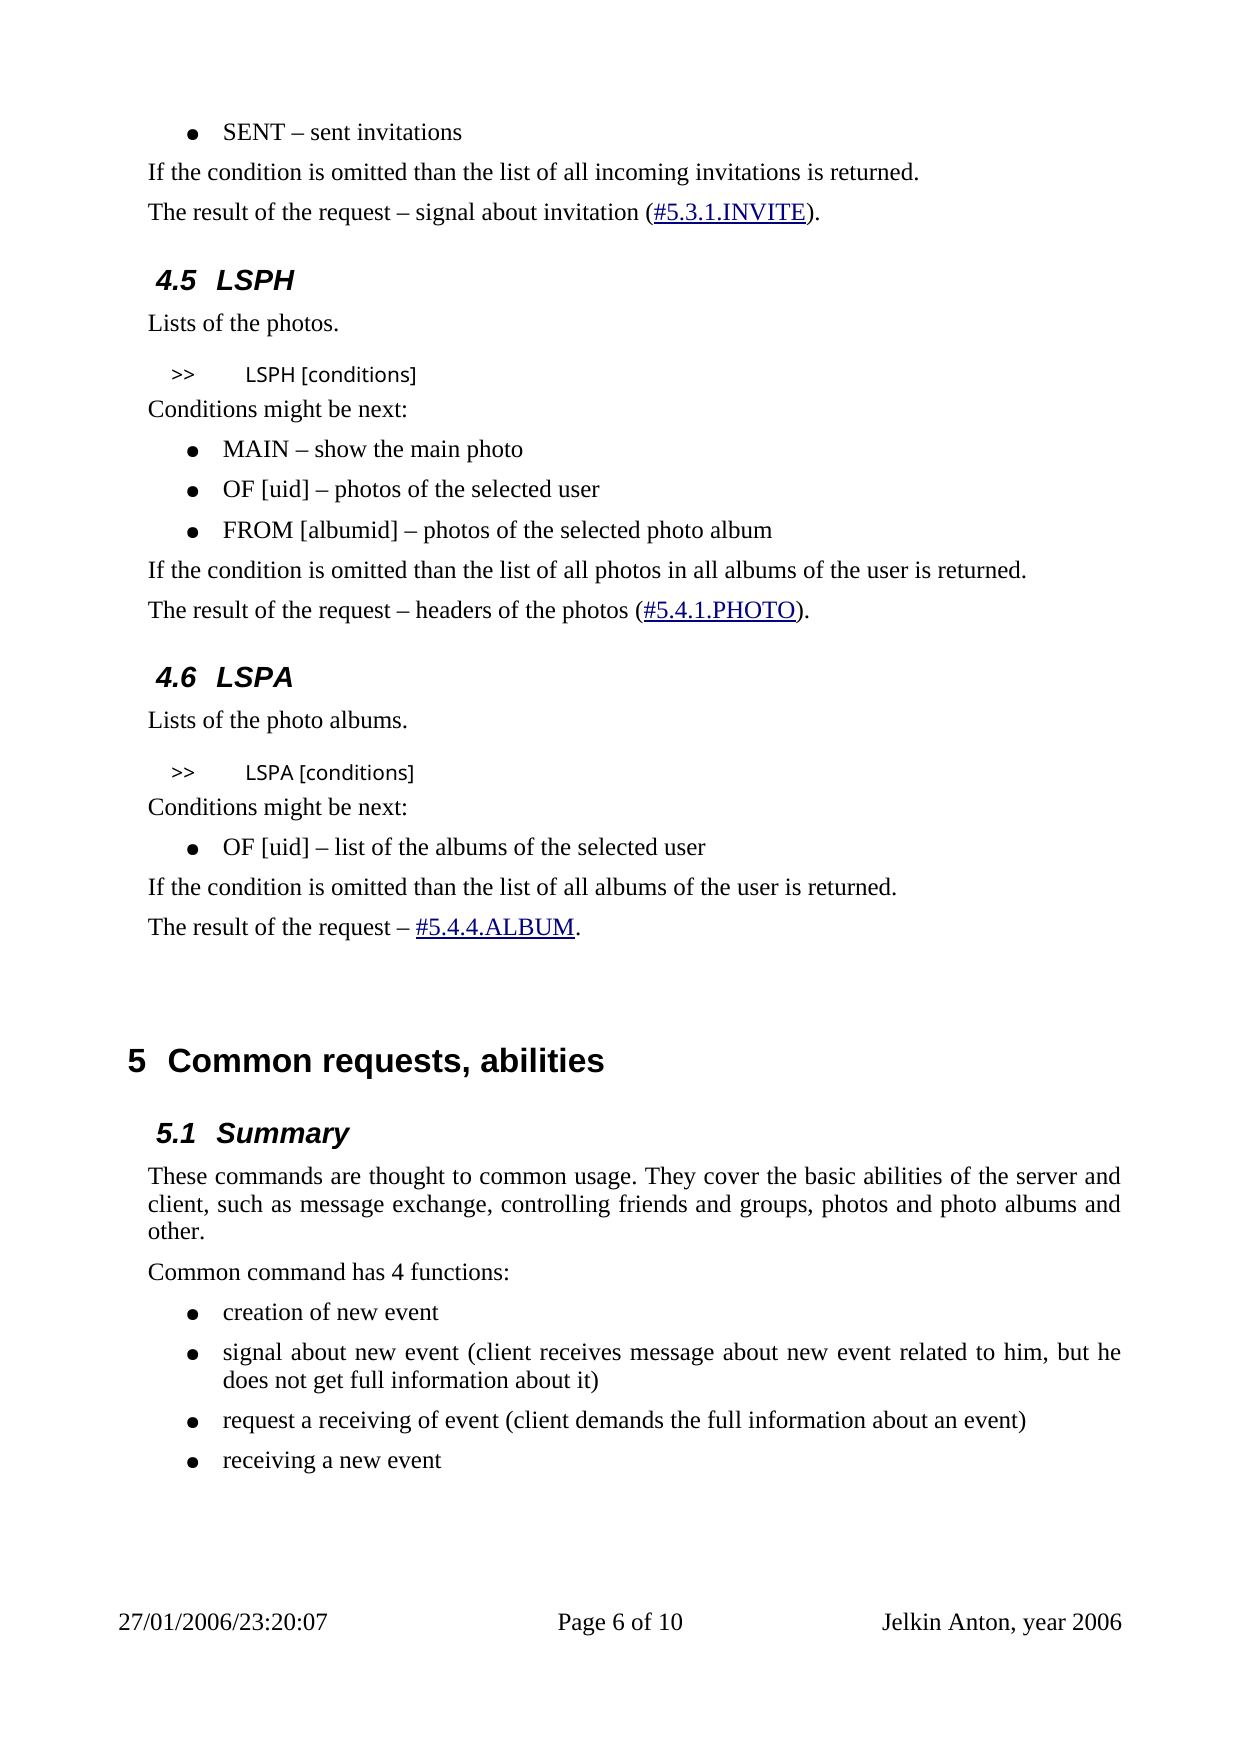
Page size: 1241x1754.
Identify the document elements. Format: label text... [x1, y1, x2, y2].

text If the condition is omitted than the list of all incoming invitations is returned. [148, 158, 1122, 186]
subtitle Common requests, abilities [118, 1042, 1122, 1079]
text Conditions might be next: [148, 793, 1122, 820]
list request a receiving of event (client demands the full information about an event) [185, 1406, 1122, 1434]
list FROM [albumid] – photos of the selected photo album [185, 516, 1122, 543]
text The result of the request – headers of the photos (#5.4.1.PHOTO). [148, 596, 1122, 624]
text The result of the request – signal about invitation (#5.3.1.INVITE). [148, 198, 1122, 226]
text Common command has 4 functions: [148, 1258, 1122, 1285]
text These commands are thought to common usage. They cover the basic abilities of the server and client, such as message exchange, controlling friends and groups, photos and photo albums and other. [148, 1162, 1122, 1245]
list SENT – sent invitations [185, 118, 1122, 146]
subtitle LSPH [148, 264, 1122, 296]
list receiving a new event [185, 1446, 1122, 1474]
subtitle Summary [148, 1117, 1122, 1149]
subtitle LSPA [148, 661, 1122, 694]
text Lists of the photo albums. [148, 706, 1122, 734]
list OF [uid] – photos of the selected user [185, 476, 1122, 503]
text >> LSPH [conditions] [171, 360, 1122, 389]
text If the condition is omitted than the list of all albums of the user is returned. [148, 873, 1122, 901]
list creation of new event [185, 1298, 1122, 1326]
list signal about new event (client receives message about new event related to him, but he does not get full information about it) [185, 1338, 1122, 1393]
text >> LSPA [conditions] [171, 758, 1122, 786]
text If the condition is omitted than the list of all photos in all albums of the user is returned. [148, 556, 1122, 584]
list MAIN – show the main photo [185, 435, 1122, 463]
text Lists of the photos. [148, 309, 1122, 337]
text The result of the request – #5.4.4.ALBUM. [148, 913, 1122, 941]
list OF [uid] – list of the albums of the selected user [185, 833, 1122, 861]
text Conditions might be next: [148, 395, 1122, 423]
